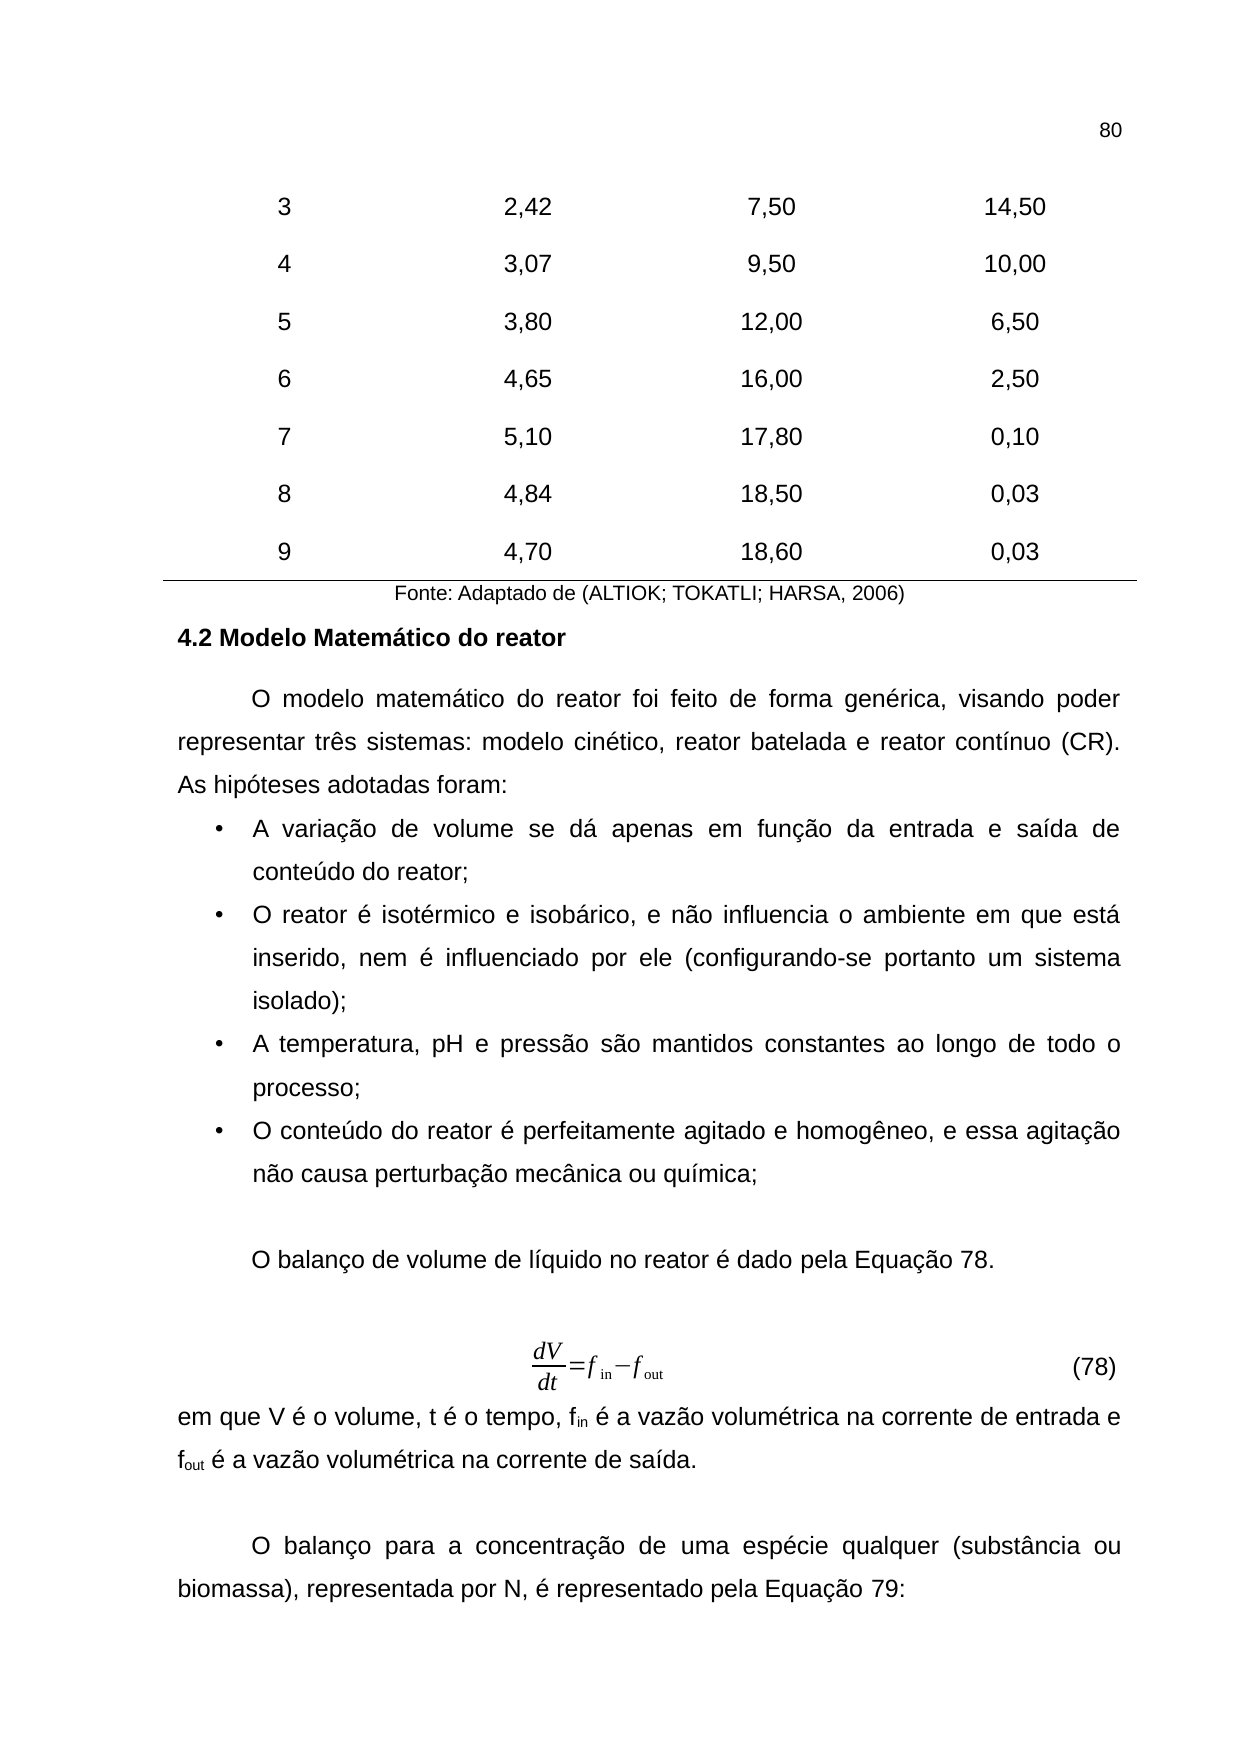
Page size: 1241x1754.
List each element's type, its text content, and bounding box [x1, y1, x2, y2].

table_cell 12,00 [650, 292, 893, 349]
table_cell 18,60 [650, 522, 893, 579]
table_cell 0,03 [893, 465, 1137, 522]
table_cell 14,50 [893, 177, 1137, 234]
table_cell 6,50 [893, 292, 1137, 349]
table_cell 4,84 [406, 465, 649, 522]
table_cell 2,42 [406, 177, 649, 234]
table_cell 10,00 [893, 235, 1137, 292]
table_header (78) [1017, 1332, 1122, 1402]
table_cell 9 [163, 522, 406, 579]
table_header [177, 1332, 1017, 1402]
table_cell 7 [163, 407, 406, 464]
table_cell 0,03 [893, 522, 1137, 579]
text O modelo matemático do reator foi feito de forma genérica, visando poder representar três sistemas: modelo cinético, reator batelada e reator contínuo (CR). As hipóteses adotadas foram: [177, 684, 1122, 799]
table_cell 16,00 [650, 350, 893, 407]
list A variação de volume se dá apenas em função da entrada e saída de conteúdo do reator; [215, 814, 1122, 886]
subtitle Modelo Matemático do reator [177, 623, 1122, 652]
table_cell 9,50 [650, 235, 893, 292]
table_cell 4,65 [406, 350, 649, 407]
table_cell 3,07 [406, 235, 649, 292]
table_cell 8 [163, 465, 406, 522]
table_cell 4,70 [406, 522, 649, 579]
text em que V é o volume, t é o tempo, fin é a vazão volumétrica na corrente de entrada e fout é a vazão volumétrica na corrente de saída. [177, 1402, 1122, 1474]
table_cell 6 [163, 350, 406, 407]
table_cell 4 [163, 235, 406, 292]
table_cell 5 [163, 292, 406, 349]
list O conteúdo do reator é perfeitamente agitado e homogêneo, e essa agitação não causa perturbação mecânica ou química; [215, 1116, 1122, 1188]
text O balanço de volume de líquido no reator é dado pela Equação 78. [177, 1245, 1122, 1274]
list A temperatura, pH e pressão são mantidos constantes ao longo de todo o processo; [215, 1029, 1122, 1101]
table_cell 3,80 [406, 292, 649, 349]
table_cell 2,50 [893, 350, 1137, 407]
table_cell 0,10 [893, 407, 1137, 464]
table_cell 17,80 [650, 407, 893, 464]
text O balanço para a concentração de uma espécie qualquer (substância ou biomassa), representada por N, é representado pela Equação 79: [177, 1531, 1122, 1603]
table_cell 7,50 [650, 177, 893, 234]
text Fonte: Adaptado de (ALTIOK; TOKATLI; HARSA, 2006) [177, 581, 1122, 605]
table_cell 3 [163, 177, 406, 234]
table_cell 18,50 [650, 465, 893, 522]
table_cell 5,10 [406, 407, 649, 464]
list O reator é isotérmico e isobárico, e não influencia o ambiente em que está inserido, nem é influenciado por ele (configurando-se portanto um sistema isolado); [215, 900, 1122, 1015]
